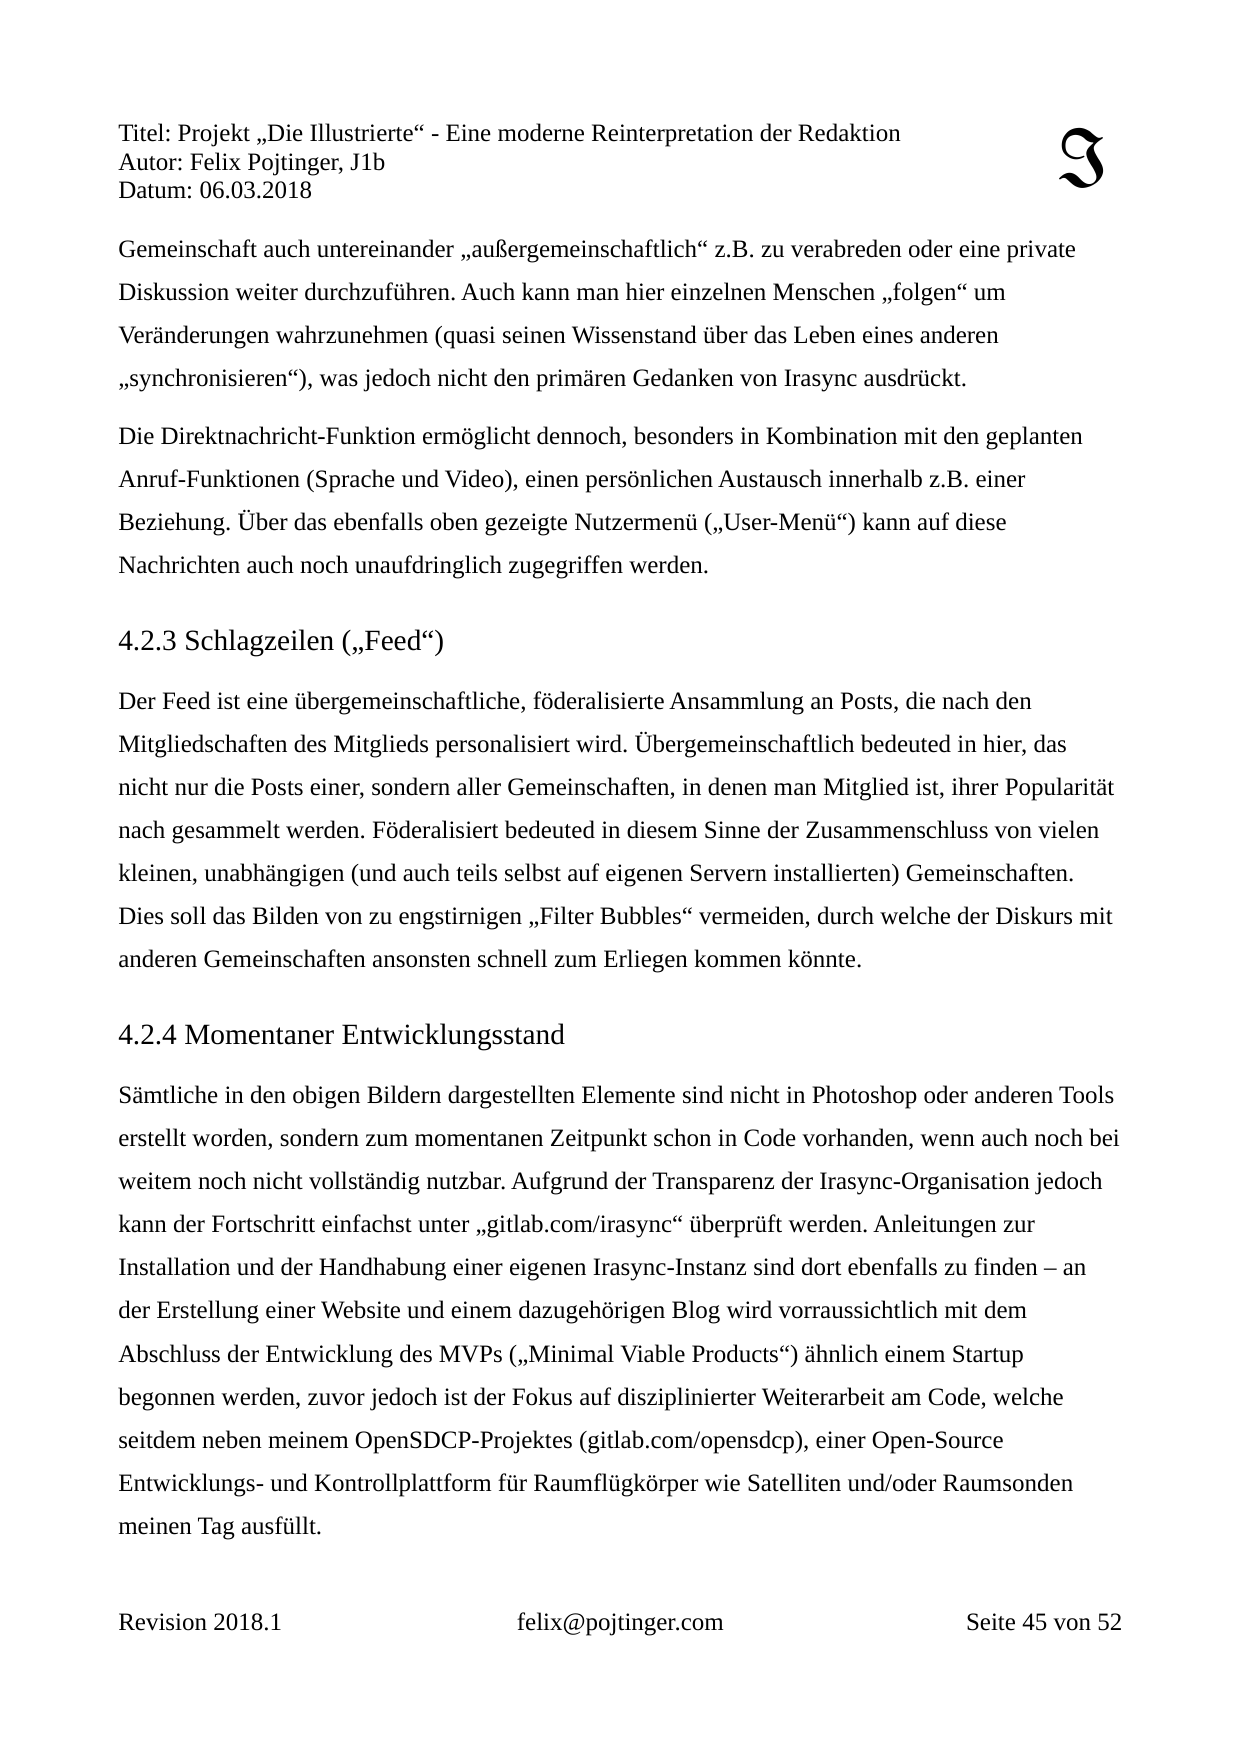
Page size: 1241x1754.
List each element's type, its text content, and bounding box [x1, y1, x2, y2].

text Die Direktnachricht-Funktion ermöglicht dennoch, besonders in Kombination mit den geplanten Anruf-Funktionen (Sprache und Video), einen persönlichen Austausch innerhalb z.B. einer Beziehung. Über das ebenfalls oben gezeigte Nutzermenü („User-Menü“) kann auf diese Nachrichten auch noch unaufdringlich zugegriffen werden. [118, 421, 1122, 579]
text Gemeinschaft auch untereinander „außergemeinschaftlich“ z.B. zu verabreden oder eine private Diskussion weiter durchzuführen. Auch kann man hier einzelnen Menschen „folgen“ um Veränderungen wahrzunehmen (quasi seinen Wissenstand über das Leben eines anderen „synchronisieren“), was jedoch nicht den primären Gedanken von Irasync ausdrückt. [118, 234, 1122, 392]
subtitle 4.2.3 Schlagzeilen („Feed“) [118, 623, 1122, 656]
subtitle 4.2.4 Momentaner Entwicklungsstand [118, 1017, 1122, 1051]
text Der Feed ist eine übergemeinschaftliche, föderalisierte Ansammlung an Posts, die nach den Mitgliedschaften des Mitglieds personalisiert wird. Übergemeinschaftlich bedeuted in hier, das nicht nur die Posts einer, sondern aller Gemeinschaften, in denen man Mitglied ist, ihrer Popularität nach gesammelt werden. Föderalisiert bedeuted in diesem Sinne der Zusammenschluss von vielen kleinen, unabhängigen (und auch teils selbst auf eigenen Servern installierten) Gemeinschaften. Dies soll das Bilden von zu engstirnigen „Filter Bubbles“ vermeiden, durch welche der Diskurs mit anderen Gemeinschaften ansonsten schnell zum Erliegen kommen könnte. [118, 686, 1122, 973]
text Sämtliche in den obigen Bildern dargestellten Elemente sind nicht in Photoshop oder anderen Tools erstellt worden, sondern zum momentanen Zeitpunkt schon in Code vorhanden, wenn auch noch bei weitem noch nicht vollständig nutzbar. Aufgrund der Transparenz der Irasync-Organisation jedoch kann der Fortschritt einfachst unter „gitlab.com/irasync“ überprüft werden. Anleitungen zur Installation und der Handhabung einer eigenen Irasync-Instanz sind dort ebenfalls zu finden – an der Erstellung einer Website und einem dazugehörigen Blog wird vorraussichtlich mit dem Abschluss der Entwicklung des MVPs („Minimal Viable Products“) ähnlich einem Startup begonnen werden, zuvor jedoch ist der Fokus auf disziplinierter Weiterarbeit am Code, welche seitdem neben meinem OpenSDCP-Projektes (gitlab.com/opensdcp), einer Open-Source Entwicklungs- und Kontrollplattform für Raumflügkörper wie Satelliten und/oder Raumsonden meinen Tag ausfüllt. [118, 1080, 1122, 1540]
picture [1046, 120, 1120, 194]
